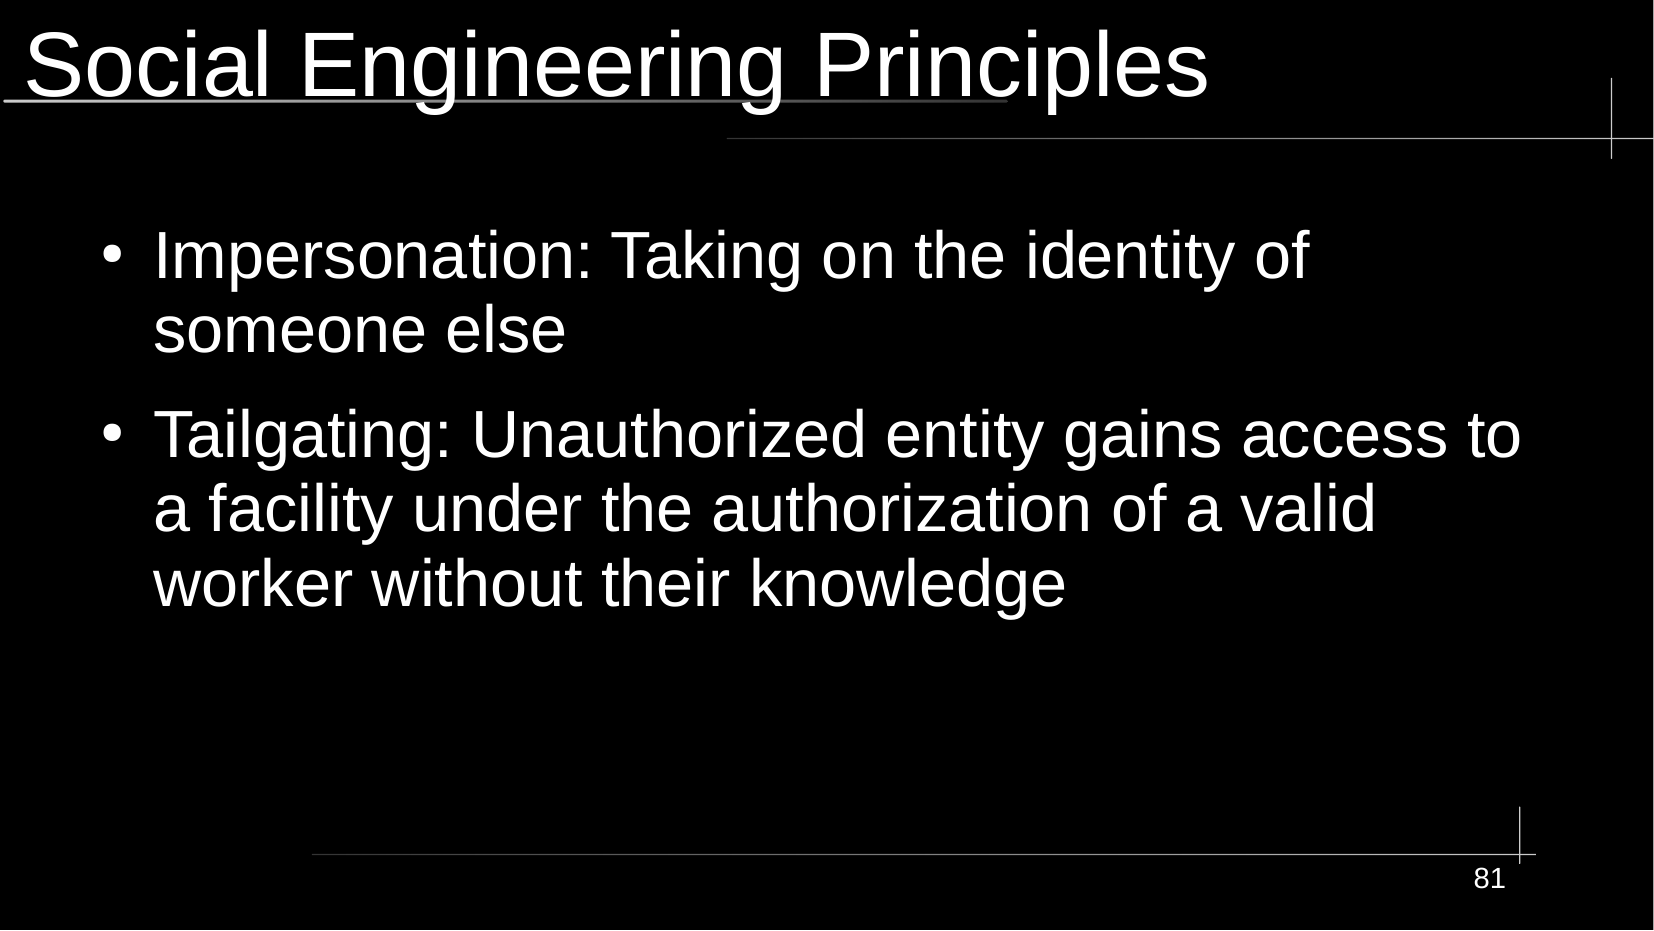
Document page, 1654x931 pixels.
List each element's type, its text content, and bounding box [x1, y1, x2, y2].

list Impersonation: Taking on the identity of someone else Tailgating: Unauthorized entity gains access to a facility under the authorization of a valid worker without their knowledge [82, 217, 1571, 863]
title Social Engineering Principles [23, 11, 1589, 119]
